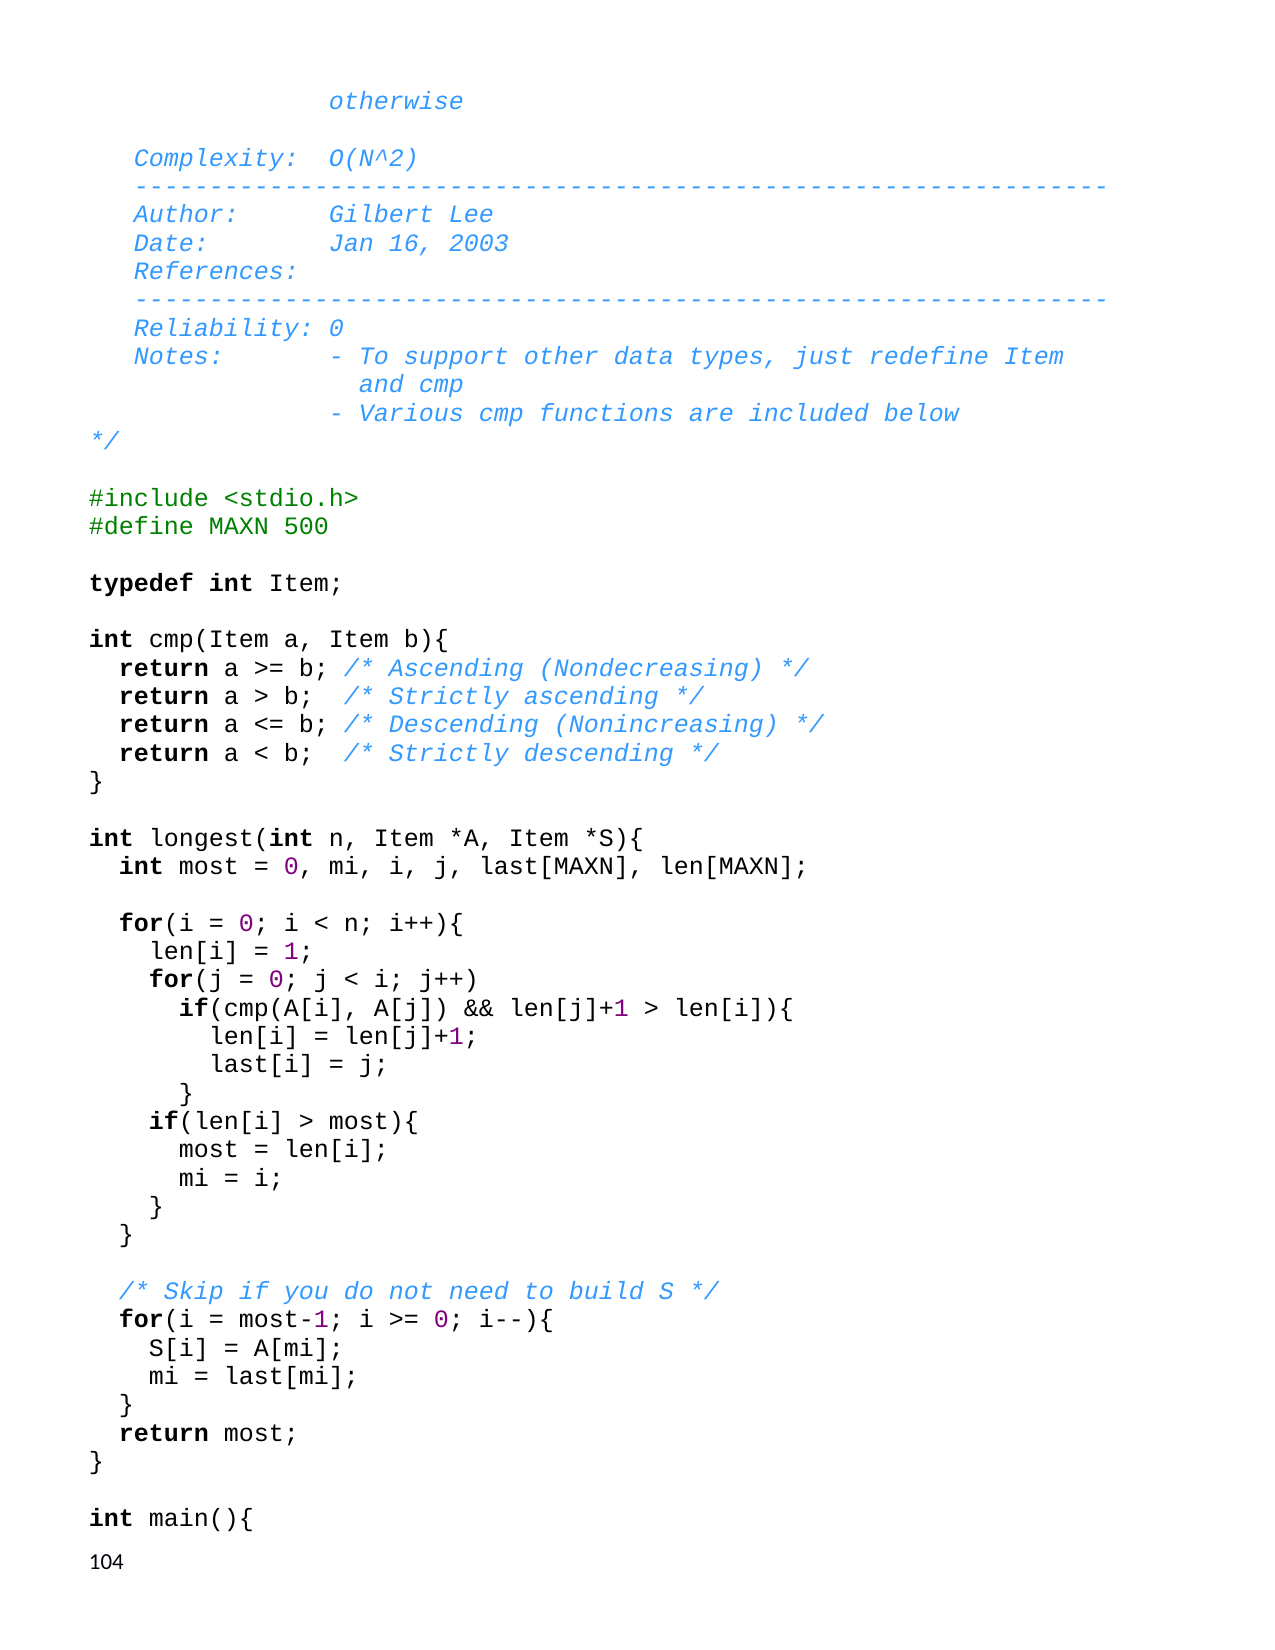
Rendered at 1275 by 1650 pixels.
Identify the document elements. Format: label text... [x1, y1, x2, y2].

text return a < b; /* Strictly descending */ [89, 740, 1186, 769]
text int longest(int n, Item *A, Item *S){ [89, 825, 1186, 854]
text mi = last[mi]; [89, 1364, 1186, 1392]
text int main(){ [89, 1505, 1186, 1534]
text /* Skip if you do not need to build S */ [89, 1279, 1186, 1307]
text for(i = 0; i < n; i++){ [89, 910, 1186, 939]
text */ [89, 429, 1186, 457]
text S[i] = A[mi]; [89, 1335, 1186, 1364]
text #include <stdio.h> [89, 485, 1186, 514]
text len[i] = len[j]+1; [89, 1024, 1186, 1052]
text return most; [89, 1420, 1186, 1449]
text Reliability: 0 [89, 315, 1186, 344]
text return a >= b; /* Ascending (Nondecreasing) */ [89, 655, 1186, 684]
text most = len[i]; [89, 1137, 1186, 1165]
text typedef int Item; [89, 570, 1186, 599]
text for(j = 0; j < i; j++) [89, 967, 1186, 995]
text if(len[i] > most){ [89, 1109, 1186, 1137]
text } [89, 1222, 1186, 1250]
text - Various cmp functions are included below [89, 400, 1186, 429]
text } [89, 1080, 1186, 1109]
text } [89, 769, 1186, 797]
text int most = 0, mi, i, j, last[MAXN], len[MAXN]; [89, 854, 1186, 882]
text ----------------------------------------------------------------- [89, 174, 1186, 202]
text Author: Gilbert Lee [89, 202, 1186, 230]
text mi = i; [89, 1165, 1186, 1194]
text and cmp [89, 372, 1186, 400]
text Date: Jan 16, 2003 [89, 230, 1186, 259]
text } [89, 1392, 1186, 1420]
text return a > b; /* Strictly ascending */ [89, 684, 1186, 712]
text #define MAXN 500 [89, 514, 1186, 542]
text if(cmp(A[i], A[j]) && len[j]+1 > len[i]){ [89, 995, 1186, 1024]
text Complexity: O(N^2) [89, 145, 1186, 174]
text len[i] = 1; [89, 939, 1186, 967]
text otherwise [89, 89, 1186, 117]
text Notes: - To support other data types, just redefine Item [89, 344, 1186, 372]
text int cmp(Item a, Item b){ [89, 627, 1186, 655]
text last[i] = j; [89, 1052, 1186, 1080]
text return a <= b; /* Descending (Nonincreasing) */ [89, 712, 1186, 740]
text } [89, 1194, 1186, 1222]
text References: [89, 259, 1186, 287]
text for(i = most-1; i >= 0; i--){ [89, 1307, 1186, 1335]
text } [89, 1449, 1186, 1477]
text ----------------------------------------------------------------- [89, 287, 1186, 315]
